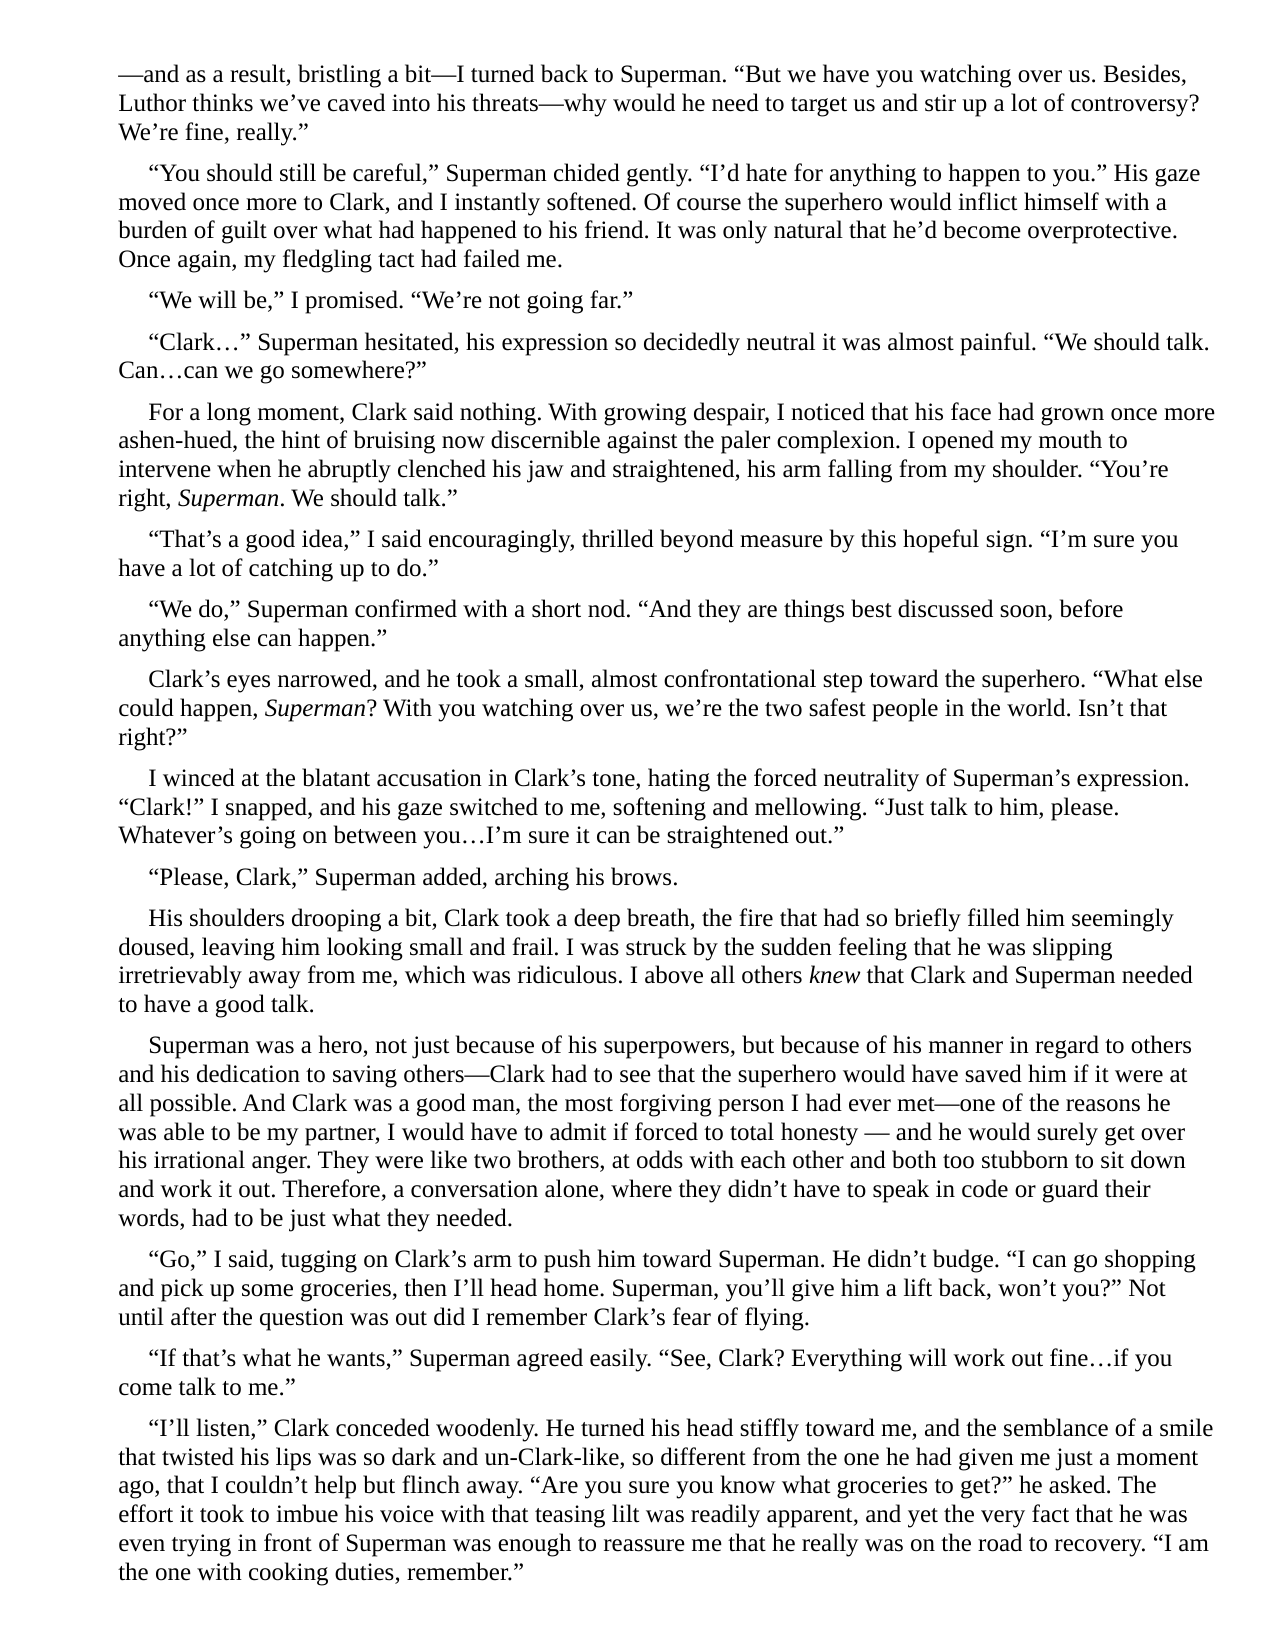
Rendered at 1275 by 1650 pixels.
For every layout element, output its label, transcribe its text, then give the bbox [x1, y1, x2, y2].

text For a long moment, Clark said nothing. With growing despair, I noticed that his face had grown once more ashen-hued, the hint of bruising now discernible against the paler complexion. I opened my mouth to intervene when he abruptly clenched his jaw and straightened, his arm falling from my shoulder. “You’re right, Superman. We should talk.” [118, 397, 1216, 512]
text “We do,” Superman confirmed with a short nod. “And they are things best discussed soon, before anything else can happen.” [118, 594, 1216, 652]
text “Go,” I said, tugging on Clark’s arm to push him toward Superman. He didn’t budge. “I can go shopping and pick up some groceries, then I’ll head home. Superman, you’ll give him a lift back, won’t you?” Not until after the question was out did I remember Clark’s fear of flying. [118, 1244, 1216, 1330]
text His shoulders drooping a bit, Clark took a deep breath, the fire that had so briefly filled him seemingly doused, leaving him looking small and frail. I was struck by the sudden feeling that he was slipping irretrievably away from me, which was ridiculous. I above all others knew that Clark and Superman needed to have a good talk. [118, 903, 1216, 1018]
text “You should still be careful,” Superman chided gently. “I’d hate for anything to happen to you.” His gaze moved once more to Clark, and I instantly softened. Of course the superhero would inflict himself with a burden of guilt over what had happened to his friend. It was only natural that he’d become overprotective. Once again, my fledgling tact had failed me. [118, 158, 1216, 273]
text —and as a result, bristling a bit—I turned back to Superman. “But we have you watching over us. Besides, Luthor thinks we’ve caved into his threats—why would he need to target us and stir up a lot of controversy? We’re fine, really.” [118, 59, 1216, 145]
text I winced at the blatant accusation in Clark’s tone, hating the forced neutrality of Superman’s expression. “Clark!” I snapped, and his gaze switched to me, softening and mellowing. “Just talk to him, please. Whatever’s going on between you…I’m sure it can be straightened out.” [118, 763, 1216, 849]
text “We will be,” I promised. “We’re not going far.” [118, 285, 1216, 314]
text Superman was a hero, not just because of his superpowers, but because of his manner in regard to others and his dedication to saving others—Clark had to see that the superhero would have saved him if it were at all possible. And Clark was a good man, the most forgiving person I had ever met—one of the reasons he was able to be my partner, I would have to admit if forced to total honesty — and he would surely get over his irrational anger. They were like two brothers, at odds with each other and both too stubborn to sit down and work it out. Therefore, a conversation alone, where they didn’t have to speak in code or guard their words, had to be just what they needed. [118, 1030, 1216, 1232]
text “If that’s what he wants,” Superman agreed easily. “See, Clark? Everything will work out fine…if you come talk to me.” [118, 1343, 1216, 1400]
text “Clark…” Superman hesitated, his expression so decidedly neutral it was almost painful. “We should talk. Can…can we go somewhere?” [118, 327, 1216, 384]
text Clark’s eyes narrowed, and he took a small, almost confrontational step toward the superhero. “What else could happen, Superman? With you watching over us, we’re the two safest people in the world. Isn’t that right?” [118, 664, 1216, 750]
text “That’s a good idea,” I said encouragingly, thrilled beyond measure by this hopeful sign. “I’m sure you have a lot of catching up to do.” [118, 524, 1216, 582]
text “Please, Clark,” Superman added, arching his brows. [118, 862, 1216, 890]
text “I’ll listen,” Clark conceded woodenly. He turned his head stiffly toward me, and the semblance of a smile that twisted his lips was so dark and un-Clark-like, so different from the one he had given me just a moment ago, that I couldn’t help but flinch away. “Are you sure you know what groceries to get?” he asked. The effort it took to imbue his voice with that teasing lilt was readily apparent, and yet the very fact that he was even trying in front of Superman was enough to reassure me that he really was on the road to recovery. “I am the one with cooking duties, remember.” [118, 1413, 1216, 1585]
